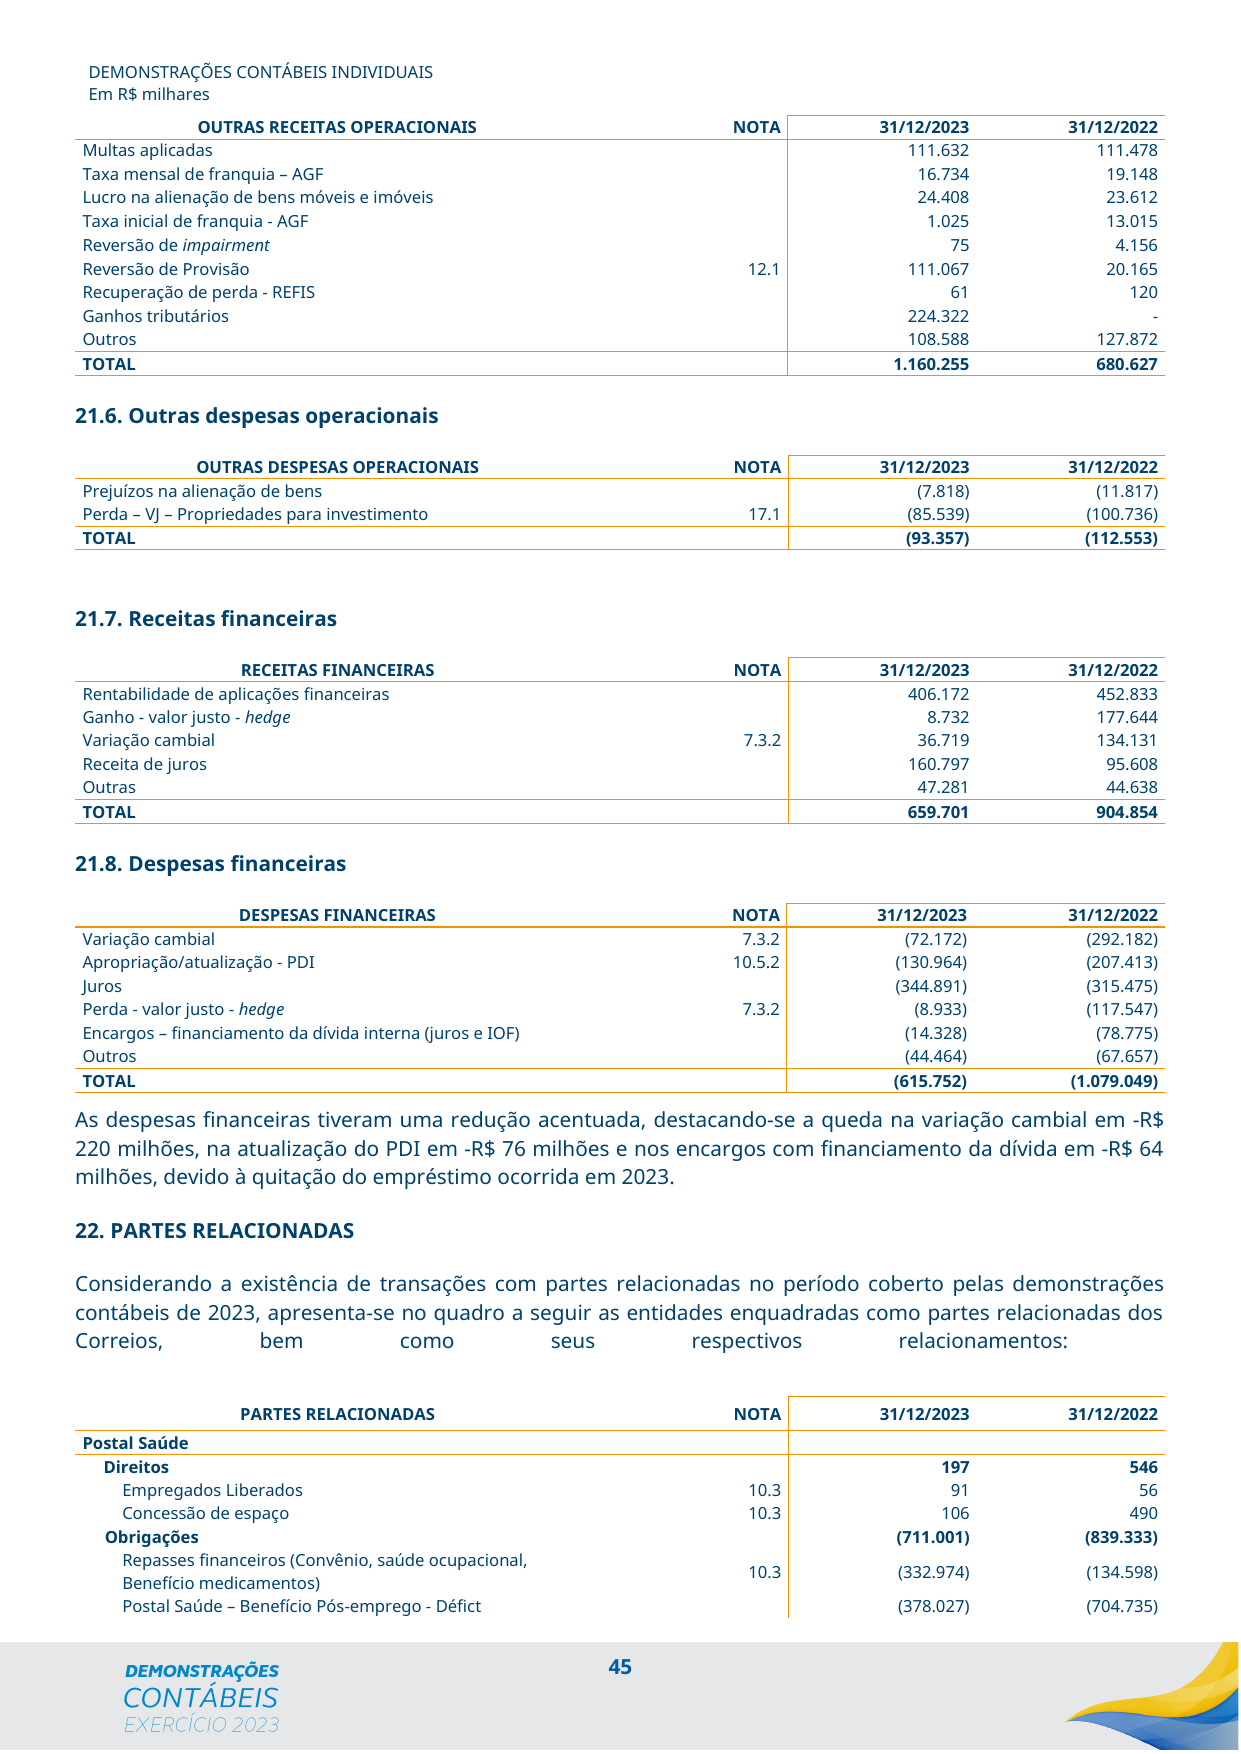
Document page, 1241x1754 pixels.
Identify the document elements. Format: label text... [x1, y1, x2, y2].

table_cell [789, 1431, 977, 1454]
table_cell 12.1 [599, 257, 787, 280]
table_cell [600, 800, 788, 823]
table_header 31/12/2023 [789, 658, 977, 681]
table_header NOTA [600, 657, 788, 681]
table_header 31/12/2022 [977, 1397, 1165, 1430]
table_cell Direitos [75, 1455, 600, 1478]
table_cell Obrigações [75, 1525, 600, 1549]
table_cell 24.408 [788, 186, 977, 209]
table_cell 7.3.2 [600, 998, 786, 1021]
table_cell 108.588 [788, 328, 977, 351]
table_cell TOTAL [75, 352, 599, 375]
table_header PARTES RELACIONADAS [75, 1396, 600, 1430]
table_cell [600, 1594, 788, 1618]
table_cell Outros [75, 328, 599, 351]
table_cell (78.775) [974, 1021, 1165, 1045]
text As despesas financeiras tiveram uma redução acentuada, destacando-se a queda na variação cambial em -R$ 220 milhões, na atualização do PDI em -R$ 76 milhões e nos encargos com financiamento da dívida em -R$ 64 milhões, devido à quitação do empréstimo ocorrida em 2023. [75, 1106, 1165, 1191]
table_cell Ganho - valor justo - hedge [75, 705, 600, 728]
table_cell 160.797 [789, 752, 977, 776]
table_header 31/12/2023 [789, 456, 977, 478]
table_cell (85.539) [789, 502, 977, 526]
table_cell (7.818) [789, 479, 977, 502]
table_cell Ganhos tributários [75, 304, 599, 328]
table_cell (134.598) [977, 1549, 1165, 1594]
table_cell (72.172) [787, 928, 974, 950]
table_cell [599, 304, 787, 328]
table_cell (44.464) [787, 1045, 974, 1068]
table_cell Concessão de espaço [75, 1502, 600, 1525]
table_header 31/12/2022 [977, 658, 1165, 681]
table_header OUTRAS DESPESAS OPERACIONAIS [75, 455, 600, 478]
table_cell Taxa inicial de franquia - AGF [75, 209, 599, 233]
table_cell 134.131 [977, 729, 1165, 752]
table_header NOTA [599, 115, 787, 138]
table_cell (704.735) [977, 1594, 1165, 1618]
table_cell 904.854 [977, 800, 1165, 823]
table_cell [977, 1431, 1165, 1454]
table_header NOTA [600, 455, 788, 478]
table_cell 13.015 [977, 209, 1165, 233]
table_cell Apropriação/atualização - PDI [75, 950, 599, 974]
table_cell Outras [75, 776, 600, 799]
table_cell Receita de juros [75, 752, 600, 776]
table_cell 197 [789, 1455, 977, 1478]
table_cell Prejuízos na alienação de bens [75, 479, 600, 502]
table_cell (1.079.049) [974, 1069, 1165, 1092]
subtitle PARTES RELACIONADAS [75, 1216, 1165, 1244]
table_cell Encargos – financiamento da dívida interna (juros e IOF) [75, 1021, 599, 1045]
table_cell 452.833 [977, 682, 1165, 705]
table_cell (130.964) [787, 950, 974, 974]
table_cell (100.736) [977, 502, 1165, 526]
table_cell [600, 682, 788, 705]
table_header 31/12/2022 [974, 904, 1165, 926]
table_cell 7.3.2 [600, 928, 786, 950]
table_cell Multas aplicadas [75, 140, 599, 162]
table_header OUTRAS RECEITAS OPERACIONAIS [75, 115, 599, 138]
table_cell 177.644 [977, 705, 1165, 728]
table_cell [600, 1021, 786, 1045]
table_cell 36.719 [789, 729, 977, 752]
subtitle Outras despesas operacionais [75, 401, 1165, 429]
table_cell 47.281 [789, 776, 977, 799]
table_cell (315.475) [974, 974, 1165, 997]
table_cell Juros [75, 974, 599, 997]
table_header 31/12/2022 [977, 116, 1165, 138]
table_cell Empregados Liberados [75, 1478, 600, 1502]
table_cell [599, 186, 787, 209]
table_cell 111.632 [788, 140, 977, 162]
table_cell [600, 705, 788, 728]
table_cell 1.160.255 [788, 352, 977, 375]
table_cell [600, 1455, 788, 1478]
table_cell 16.734 [788, 162, 977, 186]
table_cell (8.933) [787, 998, 974, 1021]
table_cell [599, 209, 787, 233]
table_cell (615.752) [787, 1069, 974, 1092]
table_cell 111.478 [977, 140, 1165, 162]
table_cell 7.3.2 [600, 729, 788, 752]
table_cell 23.612 [977, 186, 1165, 209]
table_header NOTA [600, 1396, 788, 1430]
table_cell (11.817) [977, 479, 1165, 502]
table_cell 111.067 [788, 257, 977, 280]
table_cell Lucro na alienação de bens móveis e imóveis [75, 186, 599, 209]
table_cell [600, 1069, 786, 1092]
table_header DESPESAS FINANCEIRAS [75, 903, 599, 926]
table_cell 127.872 [977, 328, 1165, 351]
table_cell [599, 352, 787, 375]
table_cell 19.148 [977, 162, 1165, 186]
table_cell 120 [977, 280, 1165, 304]
subtitle Despesas financeiras [75, 849, 1165, 878]
table_cell [599, 233, 787, 257]
table_cell Variação cambial [75, 928, 599, 950]
table_cell - [977, 304, 1165, 328]
table_header 31/12/2022 [977, 456, 1165, 478]
table_header 31/12/2023 [788, 116, 977, 138]
table_cell 406.172 [789, 682, 977, 705]
table_header RECEITAS FINANCEIRAS [75, 657, 600, 681]
table_cell [600, 1525, 788, 1549]
table_cell (207.413) [974, 950, 1165, 974]
table_cell Rentabilidade de aplicações financeiras [75, 682, 600, 705]
table_cell 680.627 [977, 352, 1165, 375]
table_cell Reversão de Provisão [75, 257, 599, 280]
table_cell Reversão de impairment [75, 233, 599, 257]
table_cell 10.3 [600, 1502, 788, 1525]
table_cell 106 [789, 1502, 977, 1525]
table_cell Postal Saúde – Benefício Pós-emprego - Défict [75, 1594, 600, 1618]
table_cell 659.701 [789, 800, 977, 823]
table_cell (117.547) [974, 998, 1165, 1021]
table_cell 1.025 [788, 209, 977, 233]
table_cell 490 [977, 1502, 1165, 1525]
table_cell Repasses financeiros (Convênio, saúde ocupacional, Benefício medicamentos) [75, 1549, 600, 1594]
table_cell TOTAL [75, 1069, 599, 1092]
table_cell 20.165 [977, 257, 1165, 280]
table_cell [600, 527, 788, 549]
table_cell TOTAL [75, 527, 600, 549]
table_cell 17.1 [600, 502, 788, 526]
table_cell Taxa mensal de franquia – AGF [75, 162, 599, 186]
table_cell (332.974) [789, 1549, 977, 1594]
table_header NOTA [600, 903, 786, 926]
table_cell (839.333) [977, 1525, 1165, 1549]
table_cell [600, 1045, 786, 1068]
table_cell Perda - valor justo - hedge [75, 998, 599, 1021]
table_cell Perda – VJ – Propriedades para investimento [75, 502, 600, 526]
table_header 31/12/2023 [787, 904, 974, 926]
table_cell 4.156 [977, 233, 1165, 257]
table_cell 61 [788, 280, 977, 304]
table_cell [600, 479, 788, 502]
table_cell 10.3 [600, 1549, 788, 1594]
table_cell Outros [75, 1045, 599, 1068]
table_cell 224.322 [788, 304, 977, 328]
table_cell 8.732 [789, 705, 977, 728]
table_cell [599, 140, 787, 162]
table_cell (344.891) [787, 974, 974, 997]
table_cell (292.182) [974, 928, 1165, 950]
table_cell 56 [977, 1478, 1165, 1502]
table_cell Variação cambial [75, 729, 600, 752]
subtitle Receitas financeiras [75, 604, 1165, 632]
table_cell [600, 1431, 788, 1454]
table_cell 44.638 [977, 776, 1165, 799]
table_cell [600, 752, 788, 776]
picture [0, 1642, 1239, 1750]
table_cell [600, 776, 788, 799]
table_cell (93.357) [789, 527, 977, 549]
table_cell 95.608 [977, 752, 1165, 776]
table_cell Postal Saúde [75, 1431, 600, 1454]
table_cell 10.3 [600, 1478, 788, 1502]
table_cell [600, 974, 786, 997]
table_header 31/12/2023 [789, 1397, 977, 1430]
table_cell TOTAL [75, 800, 600, 823]
table_cell 10.5.2 [600, 950, 786, 974]
table_cell 75 [788, 233, 977, 257]
table_cell Recuperação de perda - REFIS [75, 280, 599, 304]
text Considerando a existência de transações com partes relacionadas no período coberto pelas demonstrações contábeis de 2023, apresenta-se no quadro a seguir as entidades enquadradas como partes relacionadas dos Correios, bem como seus respectivos relacionamentos: [75, 1269, 1165, 1383]
table_cell (378.027) [789, 1594, 977, 1618]
table_cell (112.553) [977, 527, 1165, 549]
table_cell (711.001) [789, 1525, 977, 1549]
table_cell (67.657) [974, 1045, 1165, 1068]
table_cell [599, 328, 787, 351]
table_cell 546 [977, 1455, 1165, 1478]
table_cell (14.328) [787, 1021, 974, 1045]
table_cell [599, 162, 787, 186]
table_cell 91 [789, 1478, 977, 1502]
table_cell [599, 280, 787, 304]
